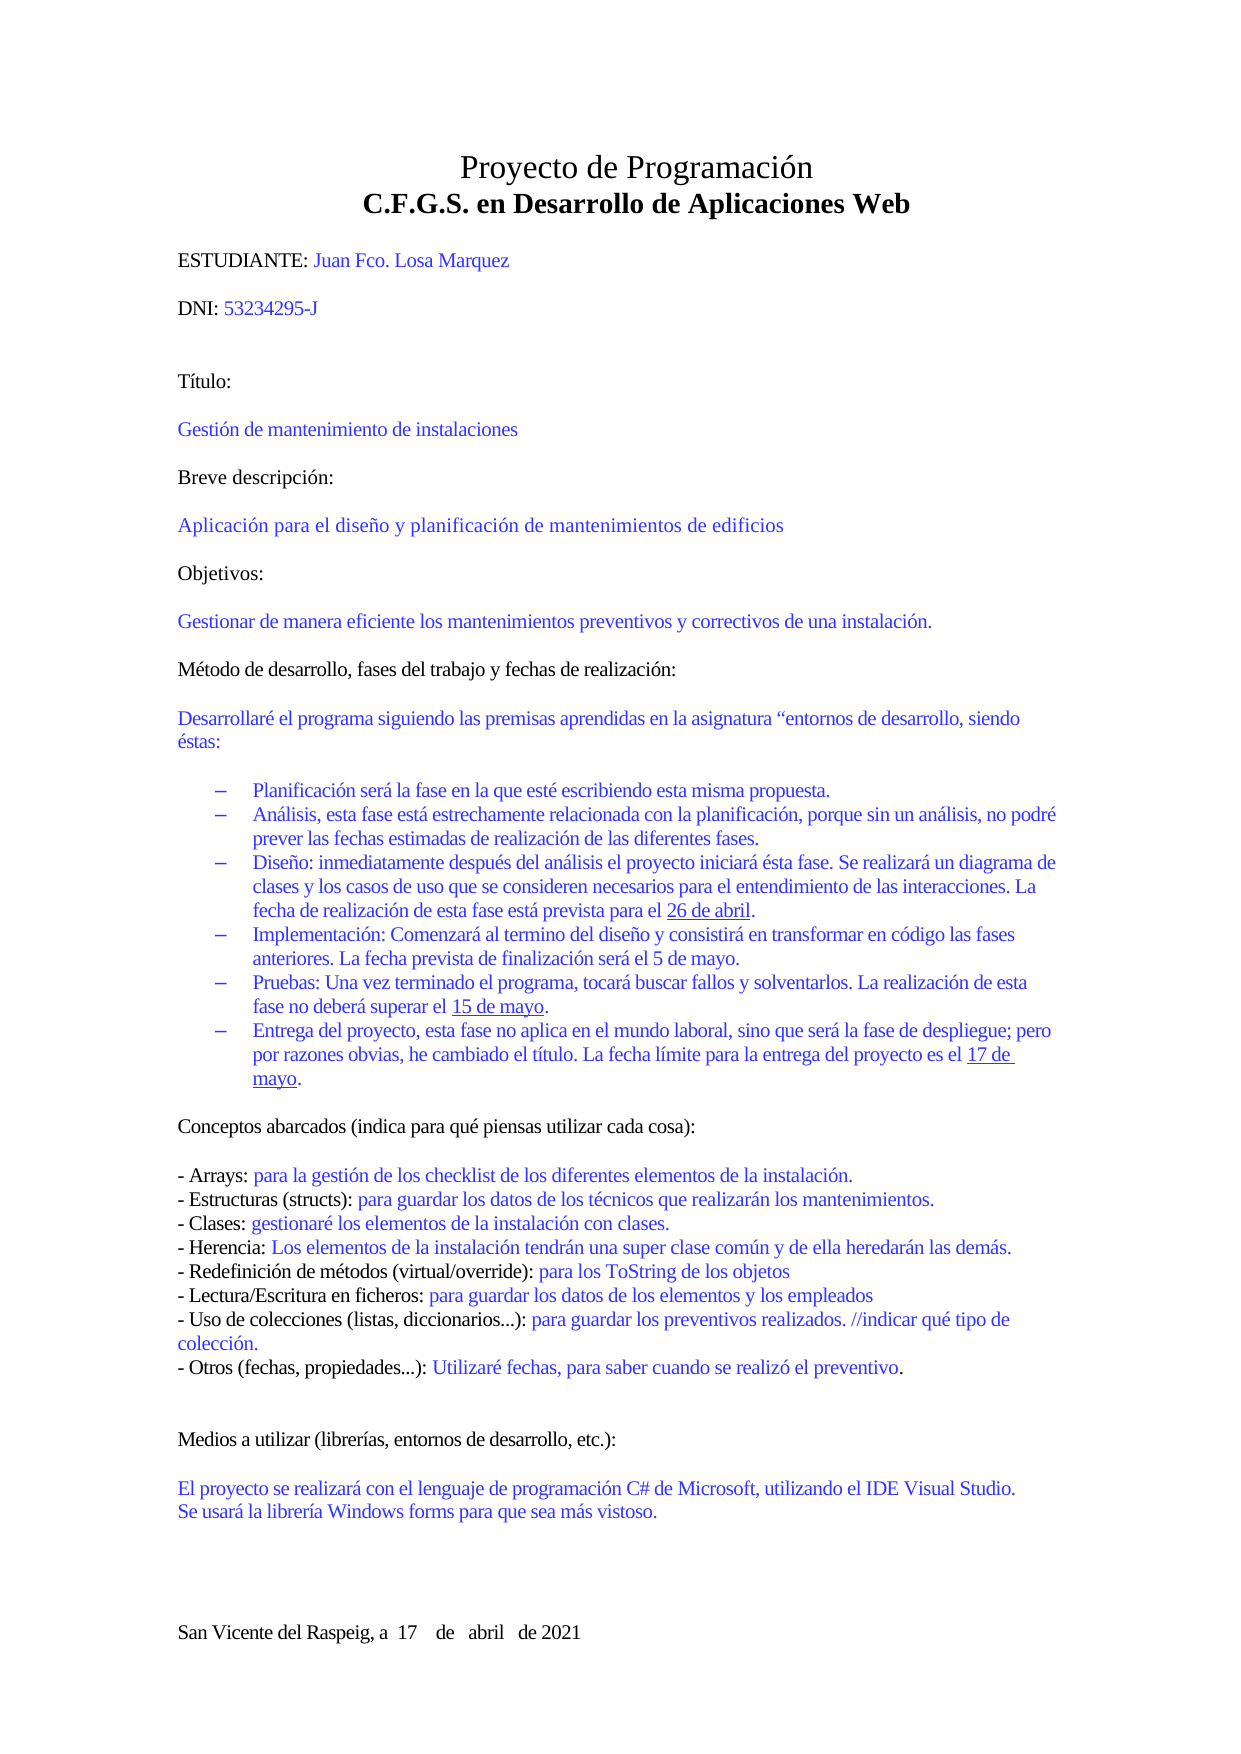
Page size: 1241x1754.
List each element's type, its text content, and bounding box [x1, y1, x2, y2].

text Objetivos: [177, 561, 1063, 585]
text Gestionar de manera eficiente los mantenimientos preventivos y correctivos de una instalación. [177, 609, 1063, 633]
list Análisis, esta fase está estrechamente relacionada con la planificación, porque sin un análisis, no podré prever las fechas estimadas de realización de las diferentes fases. [215, 802, 1063, 850]
text Título: [177, 368, 1063, 393]
text C.F.G.S. en Desarrollo de Aplicaciones Web [177, 186, 1096, 219]
text - Redefinición de métodos (virtual/override): para los ToString de los objetos [177, 1259, 1063, 1283]
text Se usará la librería Windows forms para que sea más vistoso. [177, 1499, 1063, 1523]
text - Clases: gestionaré los elementos de la instalación con clases. [177, 1211, 1063, 1235]
text ESTUDIANTE: Juan Fco. Losa Marquez [177, 248, 1063, 272]
text Método de desarrollo, fases del trabajo y fechas de realización: [177, 657, 1063, 681]
list Diseño: inmediatamente después del análisis el proyecto iniciará ésta fase. Se realizará un diagrama de clases y los casos de uso que se consideren necesarios para el entendimiento de las interacciones. La fecha de realización de esta fase está prevista para el 26 de abril. [215, 850, 1063, 922]
text - Herencia: Los elementos de la instalación tendrán una super clase común y de ella heredarán las demás. [177, 1235, 1063, 1259]
text - Estructuras (structs): para guardar los datos de los técnicos que realizarán los mantenimientos. [177, 1187, 1063, 1211]
text - Arrays: para la gestión de los checklist de los diferentes elementos de la instalación. [177, 1163, 1063, 1187]
text Medios a utilizar (librerías, entornos de desarrollo, etc.): [177, 1427, 1063, 1451]
text Gestión de mantenimiento de instalaciones [177, 417, 1063, 441]
text Breve descripción: [177, 465, 1063, 489]
text Proyecto de Programación [177, 148, 1096, 186]
text El proyecto se realizará con el lenguaje de programación C# de Microsoft, utilizando el IDE Visual Studio. [177, 1475, 1063, 1499]
text Conceptos abarcados (indica para qué piensas utilizar cada cosa): [177, 1114, 1063, 1138]
text - Uso de colecciones (listas, diccionarios...): para guardar los preventivos realizados. //indicar qué tipo de colección. [177, 1307, 1063, 1355]
list Pruebas: Una vez terminado el programa, tocará buscar fallos y solventarlos. La realización de esta fase no deberá superar el 15 de mayo. [215, 970, 1063, 1018]
text DNI: 53234295-J [177, 296, 1063, 320]
text San Vicente del Raspeig, a 17 de abril de 2021 [177, 1620, 1063, 1644]
list Planificación será la fase en la que esté escribiendo esta misma propuesta. [215, 778, 1063, 802]
text - Lectura/Escritura en ficheros: para guardar los datos de los elementos y los empleados [177, 1283, 1063, 1307]
text Desarrollaré el programa siguiendo las premisas aprendidas en la asignatura “entornos de desarrollo, siendo éstas: [177, 705, 1063, 753]
list Entrega del proyecto, esta fase no aplica en el mundo laboral, sino que será la fase de despliegue; pero por razones obvias, he cambiado el título. La fecha límite para la entrega del proyecto es el 17 de mayo. [215, 1018, 1063, 1090]
text - Otros (fechas, propiedades...): Utilizaré fechas, para saber cuando se realizó el preventivo. [177, 1355, 1063, 1379]
text Aplicación para el diseño y planificación de mantenimientos de edificios [177, 513, 1063, 537]
list Implementación: Comenzará al termino del diseño y consistirá en transformar en código las fases anteriores. La fecha prevista de finalización será el 5 de mayo. [215, 922, 1063, 970]
